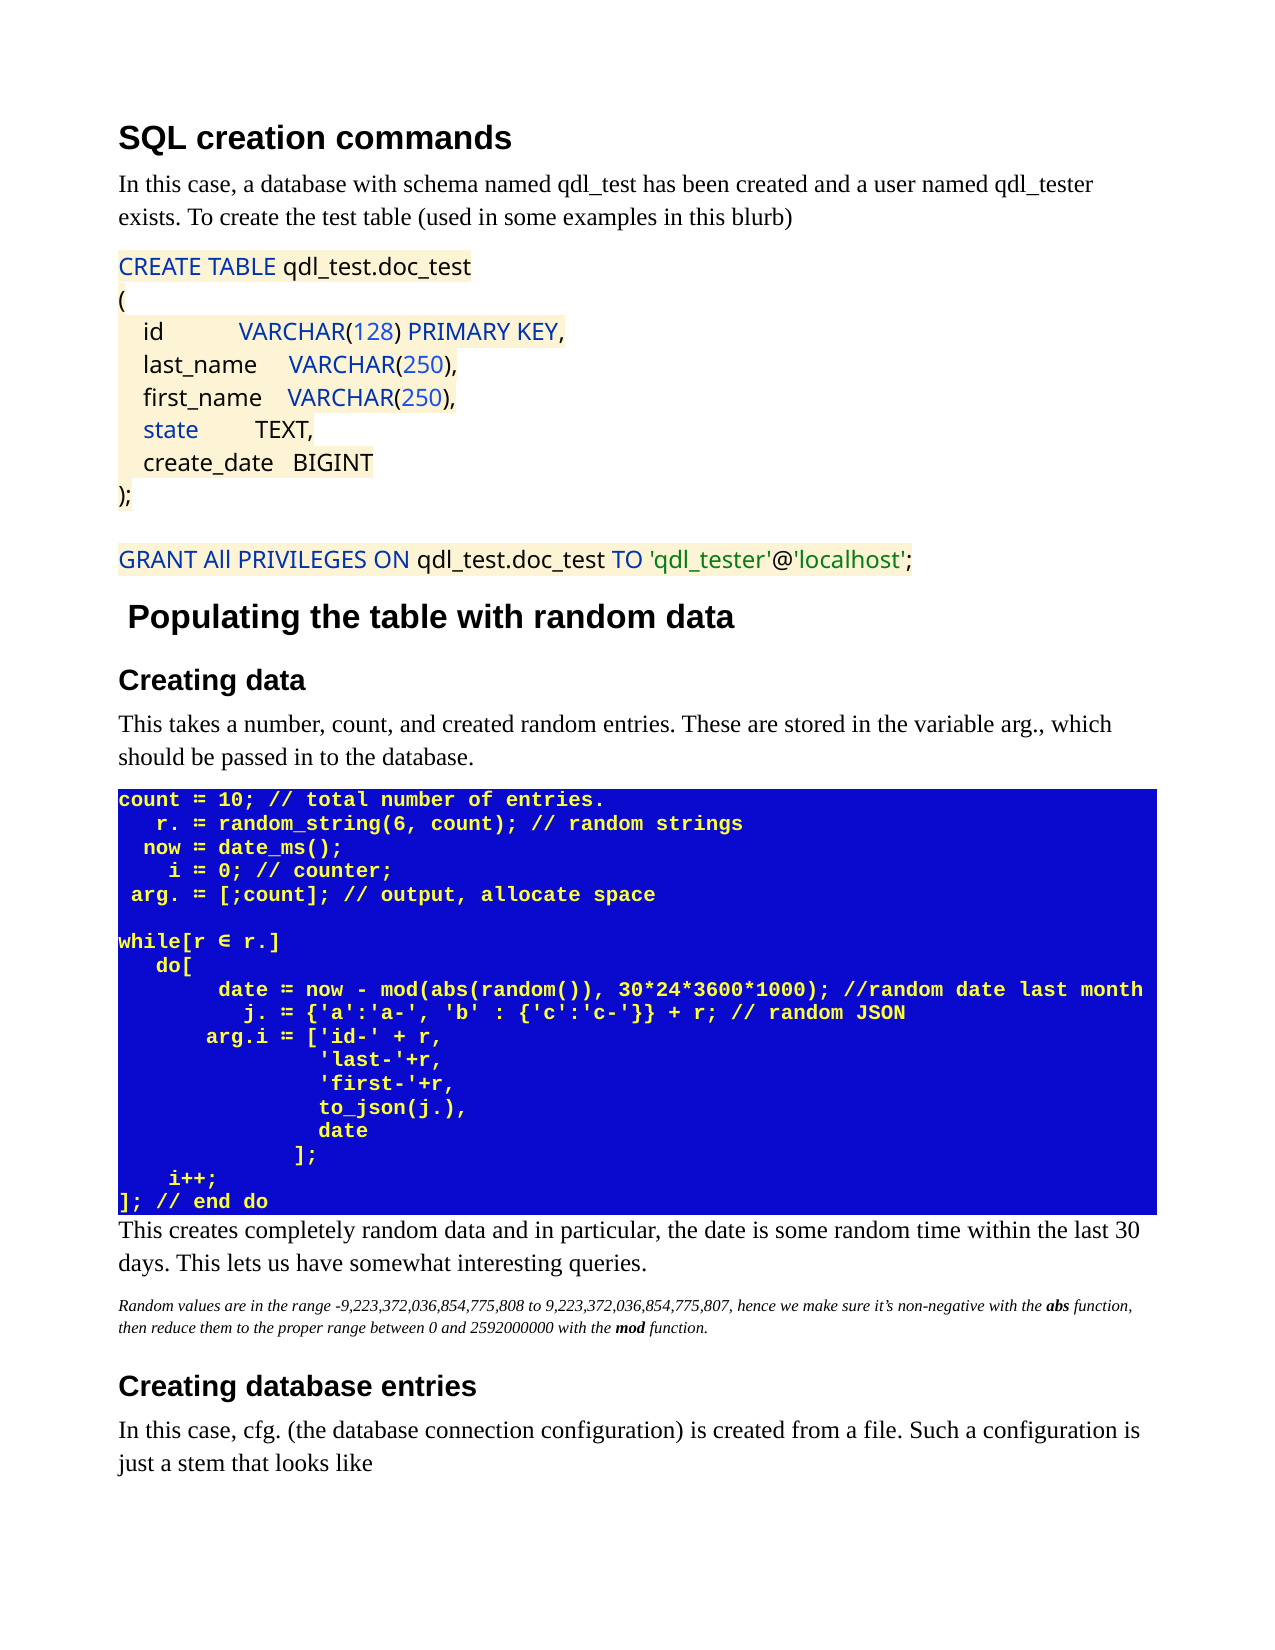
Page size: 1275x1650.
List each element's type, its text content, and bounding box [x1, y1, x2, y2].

text In this case, cfg. (the database connection configuration) is created from a file. Such a configuration is just a stem that looks like [118, 1415, 1157, 1477]
subtitle Populating the table with random data [118, 597, 1157, 635]
text do[ [118, 955, 1157, 978]
text date ≔ now - mod(abs(random()), 30*24*3600*1000); //random date last month [118, 978, 1157, 1002]
text This creates completely random data and in particular, the date is some random time within the last 30 days. This lets us have somewhat interesting queries. [118, 1215, 1157, 1277]
text ]; [118, 1144, 1157, 1168]
text In this case, a database with schema named qdl_test has been created and a user named qdl_tester exists. To create the test table (used in some examples in this blurb) [118, 169, 1157, 231]
subtitle SQL creation commands [118, 118, 1157, 157]
text i ≔ 0; // counter; [118, 860, 1157, 884]
text now ≔ date_ms(); [118, 837, 1157, 860]
text while[r ∈ r.] [118, 931, 1157, 955]
text ]; // end do [118, 1191, 1157, 1215]
subtitle Creating database entries [118, 1369, 1157, 1402]
text 'first-'+r, [118, 1073, 1157, 1097]
text i++; [118, 1168, 1157, 1191]
text to_json(j.), [118, 1097, 1157, 1120]
text CREATE TABLE qdl_test.doc_test ( id VARCHAR(128) PRIMARY KEY, last_name VARCHAR(250), first_name VARCHAR(250), state TEXT, create_date BIGINT ); GRANT All PRIVILEGES ON qdl_test.doc_test TO 'qdl_tester'@'localhost'; [118, 250, 1157, 576]
text j. ≔ {'a':'a-', 'b' : {'c':'c-'}} + r; // random JSON [118, 1002, 1157, 1026]
subtitle Creating data [118, 662, 1157, 696]
text date [118, 1120, 1157, 1144]
text arg.i ≔ ['id-' + r, [118, 1026, 1157, 1049]
text This takes a number, count, and created random entries. These are stored in the variable arg., which should be passed in to the database. [118, 709, 1157, 771]
text count ≔ 10; // total number of entries. [118, 789, 1157, 813]
text arg. ≔ [;count]; // output, allocate space [118, 884, 1157, 908]
text r. ≔ random_string(6, count); // random strings [118, 813, 1157, 837]
text Random values are in the range -9,223,372,036,854,775,808 to 9,223,372,036,854,775,807, hence we make sure it’s non-negative with the abs function, then reduce them to the proper range between 0 and 2592000000 with the mod function. [118, 1296, 1157, 1337]
text 'last-'+r, [118, 1049, 1157, 1073]
